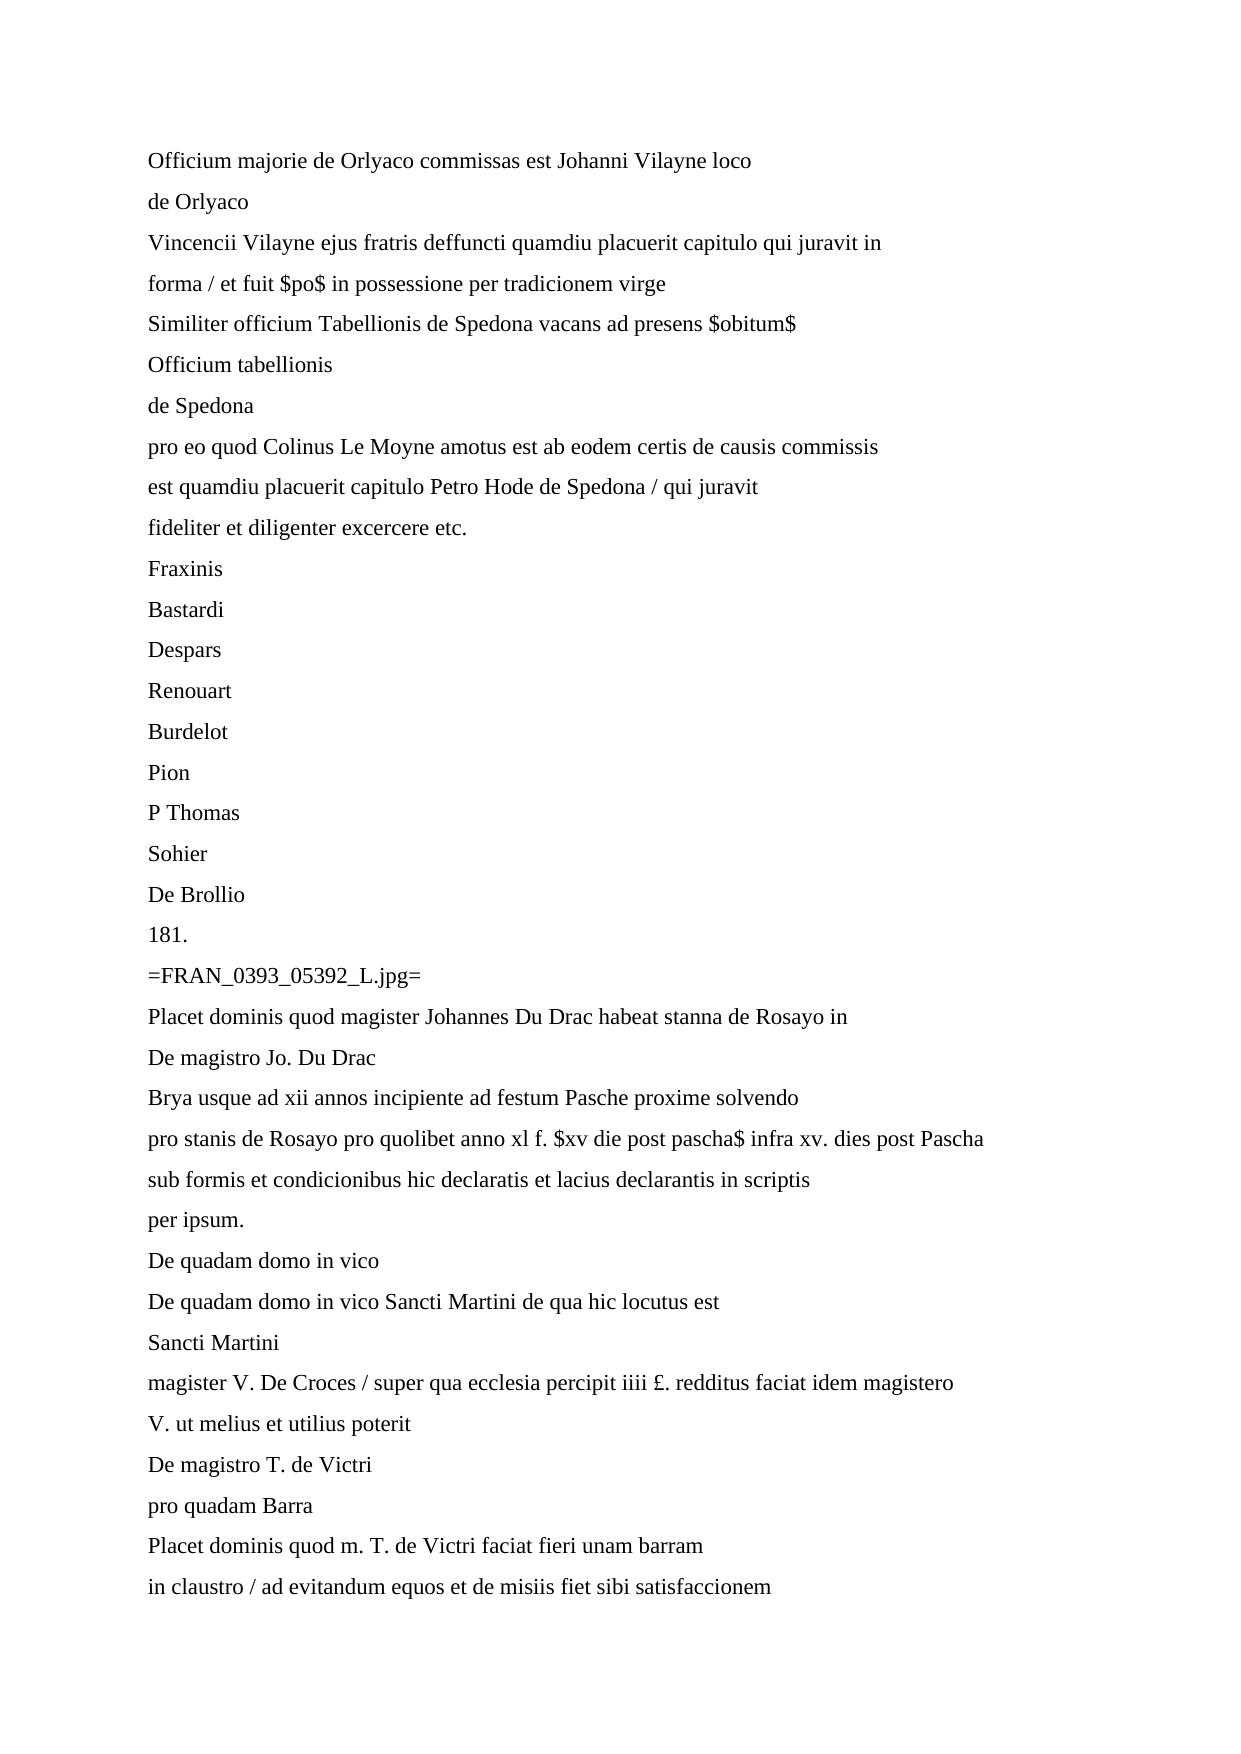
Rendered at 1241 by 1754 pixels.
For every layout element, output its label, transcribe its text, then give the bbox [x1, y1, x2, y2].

text in claustro / ad evitandum equos et de misiis fiet sibi satisfaccionem [148, 1573, 1093, 1599]
text Pion [148, 758, 1093, 785]
text pro quadam Barra [148, 1492, 1093, 1518]
text De Brollio [148, 881, 1093, 907]
text de Spedona [148, 392, 1093, 418]
text pro eo quod Colinus Le Moyne amotus est ab eodem certis de causis commissis [148, 433, 1093, 459]
text Bastardi [148, 596, 1093, 622]
text De quadam domo in vico [148, 1247, 1093, 1274]
text Vincencii Vilayne ejus fratris deffuncti quamdiu placuerit capitulo qui juravit in [148, 229, 1093, 255]
text De magistro T. de Victri [148, 1451, 1093, 1477]
text P Thomas [148, 799, 1093, 826]
text forma / et fuit $po$ in possessione per tradicionem virge [148, 270, 1093, 296]
text Officium majorie de Orlyaco commissas est Johanni Vilayne loco [148, 148, 1093, 174]
text Sohier [148, 840, 1093, 866]
text sub formis et condicionibus hic declaratis et lacius declarantis in scriptis [148, 1166, 1093, 1192]
text magister V. De Croces / super qua ecclesia percipit iiii £. redditus faciat idem magistero [148, 1369, 1093, 1396]
text =FRAN_0393_05392_L.jpg= [148, 962, 1093, 988]
text de Orlyaco [148, 188, 1093, 215]
text per ipsum. [148, 1207, 1093, 1233]
text Burdelot [148, 718, 1093, 744]
text Similiter officium Tabellionis de Spedona vacans ad presens $obitum$ [148, 311, 1093, 337]
text Placet dominis quod magister Johannes Du Drac habeat stanna de Rosayo in [148, 1003, 1093, 1029]
text est quamdiu placuerit capitulo Petro Hode de Spedona / qui juravit [148, 473, 1093, 500]
text Brya usque ad xii annos incipiente ad festum Pasche proxime solvendo [148, 1084, 1093, 1111]
text De magistro Jo. Du Drac [148, 1044, 1093, 1070]
text fideliter et diligenter excercere etc. [148, 514, 1093, 541]
text Placet dominis quod m. T. de Victri faciat fieri unam barram [148, 1532, 1093, 1559]
text pro stanis de Rosayo pro quolibet anno xl f. $xv die post pascha$ infra xv. dies post Pascha [148, 1125, 1093, 1151]
text Sancti Martini [148, 1329, 1093, 1355]
text Renouart [148, 677, 1093, 703]
text Fraxinis [148, 555, 1093, 581]
text Despars [148, 636, 1093, 663]
text De quadam domo in vico Sancti Martini de qua hic locutus est [148, 1288, 1093, 1314]
text Officium tabellionis [148, 351, 1093, 378]
text V. ut melius et utilius poterit [148, 1410, 1093, 1437]
text 181. [148, 921, 1093, 948]
